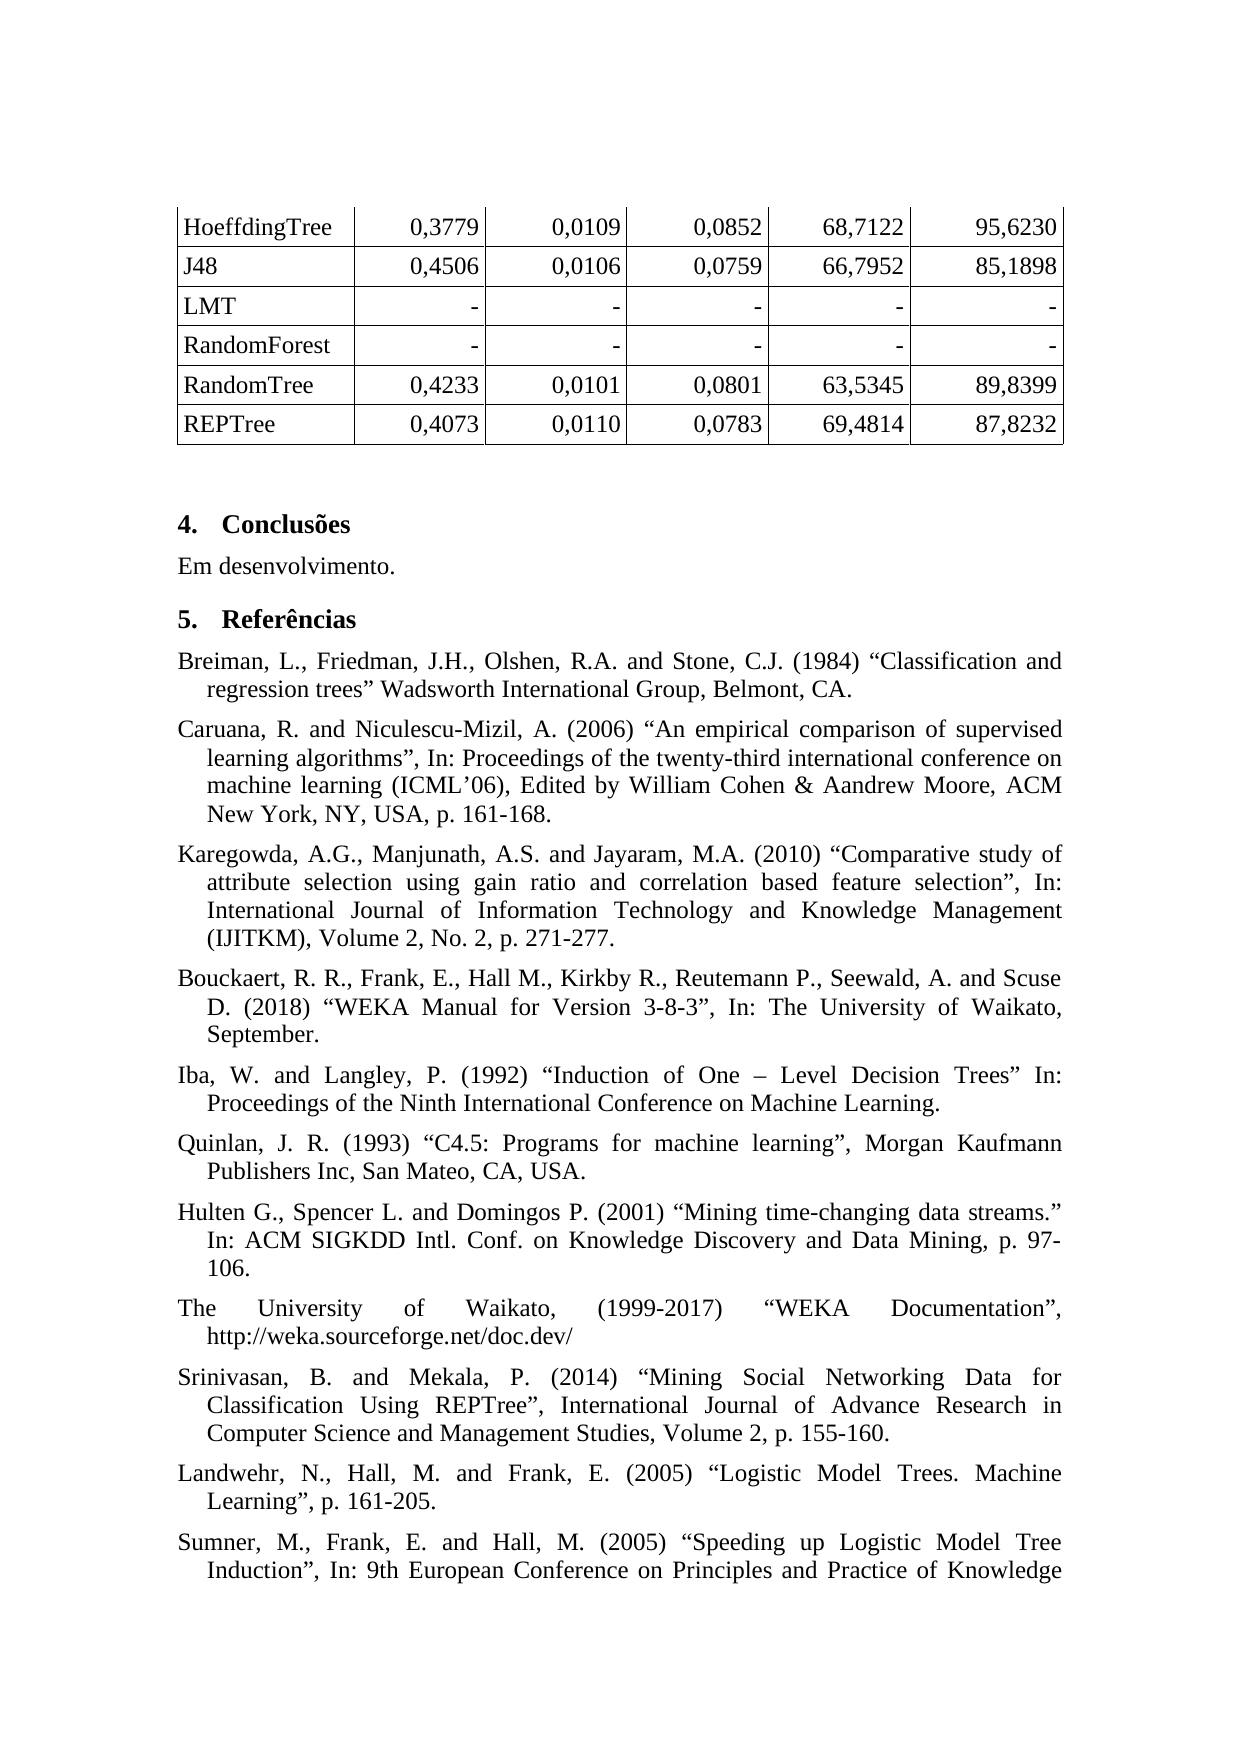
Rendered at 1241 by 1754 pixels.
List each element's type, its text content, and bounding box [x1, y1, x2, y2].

table_cell - [769, 287, 909, 325]
table_cell - [486, 326, 626, 365]
text Em desenvolvimento. [177, 552, 1063, 580]
text Srinivasan, B. and Mekala, P. (2014) “Mining Social Networking Data for Classification Using REPTree”, International Journal of Advance Research in Computer Science and Management Studies, Volume 2, p. 155-160. [177, 1363, 1063, 1447]
table_cell RandomForest [178, 326, 354, 365]
table_cell 0,0801 [627, 366, 768, 404]
table_cell 89,8399 [911, 366, 1063, 404]
text Landwehr, N., Hall, M. and Frank, E. (2005) “Logistic Model Trees. Machine Learning”, p. 161-205. [177, 1459, 1063, 1515]
table_cell - [911, 326, 1063, 365]
table_cell J48 [178, 247, 354, 286]
text The University of Waikato, (1999-2017) “WEKA Documentation”, http://weka.sourceforge.net/doc.dev/ [177, 1294, 1063, 1350]
table_cell - [355, 287, 484, 325]
table_cell 0,0109 [486, 207, 626, 246]
text Quinlan, J. R. (1993) “C4.5: Programs for machine learning”, Morgan Kaufmann Publishers Inc, San Mateo, CA, USA. [177, 1129, 1063, 1185]
table_cell REPTree [178, 405, 354, 444]
text Caruana, R. and Niculescu-Mizil, A. (2006) “An empirical comparison of supervised learning algorithms”, In: Proceedings of the twenty-third international conference on machine learning (ICML’06), Edited by William Cohen & Aandrew Moore, ACM New York, NY, USA, p. 161-168. [177, 715, 1063, 827]
table_cell 0,3779 [355, 207, 484, 246]
table_cell 66,7952 [769, 247, 909, 286]
text Breiman, L., Friedman, J.H., Olshen, R.A. and Stone, C.J. (1984) “Classification and regression trees” Wadsworth International Group, Belmont, CA. [177, 647, 1063, 703]
text Sumner, M., Frank, E. and Hall, M. (2005) “Speeding up Logistic Model Tree Induction”, In: 9th European Conference on Principles and Practice of Knowledge [177, 1527, 1063, 1583]
text Karegowda, A.G., Manjunath, A.S. and Jayaram, M.A. (2010) “Comparative study of attribute selection using gain ratio and correlation based feature selection”, In: International Journal of Information Technology and Knowledge Management (IJITKM), Volume 2, No. 2, p. 271-277. [177, 840, 1063, 952]
table_cell 63,5345 [769, 366, 909, 404]
table_cell - [911, 287, 1063, 325]
table_cell - [627, 326, 768, 365]
table_cell - [486, 287, 626, 325]
table_cell 0,0759 [627, 247, 768, 286]
table_cell 69,4814 [769, 405, 909, 444]
table_cell 0,0783 [627, 405, 768, 444]
table_cell 95,6230 [911, 207, 1063, 246]
table_cell - [769, 326, 909, 365]
table_cell - [627, 287, 768, 325]
table_cell - [355, 326, 484, 365]
table_cell LMT [178, 287, 354, 325]
table_cell 85,1898 [911, 247, 1063, 286]
text Iba, W. and Langley, P. (1992) “Induction of One – Level Decision Trees” In: Proceedings of the Ninth International Conference on Machine Learning. [177, 1061, 1063, 1117]
table_cell 0,0852 [627, 207, 768, 246]
table_cell HoeffdingTree [178, 207, 354, 246]
title Conclusões [177, 509, 1063, 539]
table_cell 0,0101 [486, 366, 626, 404]
table_cell 87,8232 [911, 405, 1063, 444]
title Referências [177, 604, 1063, 634]
table_cell 0,0110 [486, 405, 626, 444]
table_cell 0,4233 [355, 366, 484, 404]
table_cell 0,4506 [355, 247, 484, 286]
text Bouckaert, R. R., Frank, E., Hall M., Kirkby R., Reutemann P., Seewald, A. and Scuse D. (2018) “WEKA Manual for Version 3-8-3”, In: The University of Waikato, September. [177, 964, 1063, 1048]
table_cell 0,0106 [486, 247, 626, 286]
table_cell 0,4073 [355, 405, 484, 444]
table_cell RandomTree [178, 366, 354, 404]
table_cell 68,7122 [769, 207, 909, 246]
text Hulten G., Spencer L. and Domingos P. (2001) “Mining time-changing data streams.” In: ACM SIGKDD Intl. Conf. on Knowledge Discovery and Data Mining, p. 97-106. [177, 1198, 1063, 1282]
